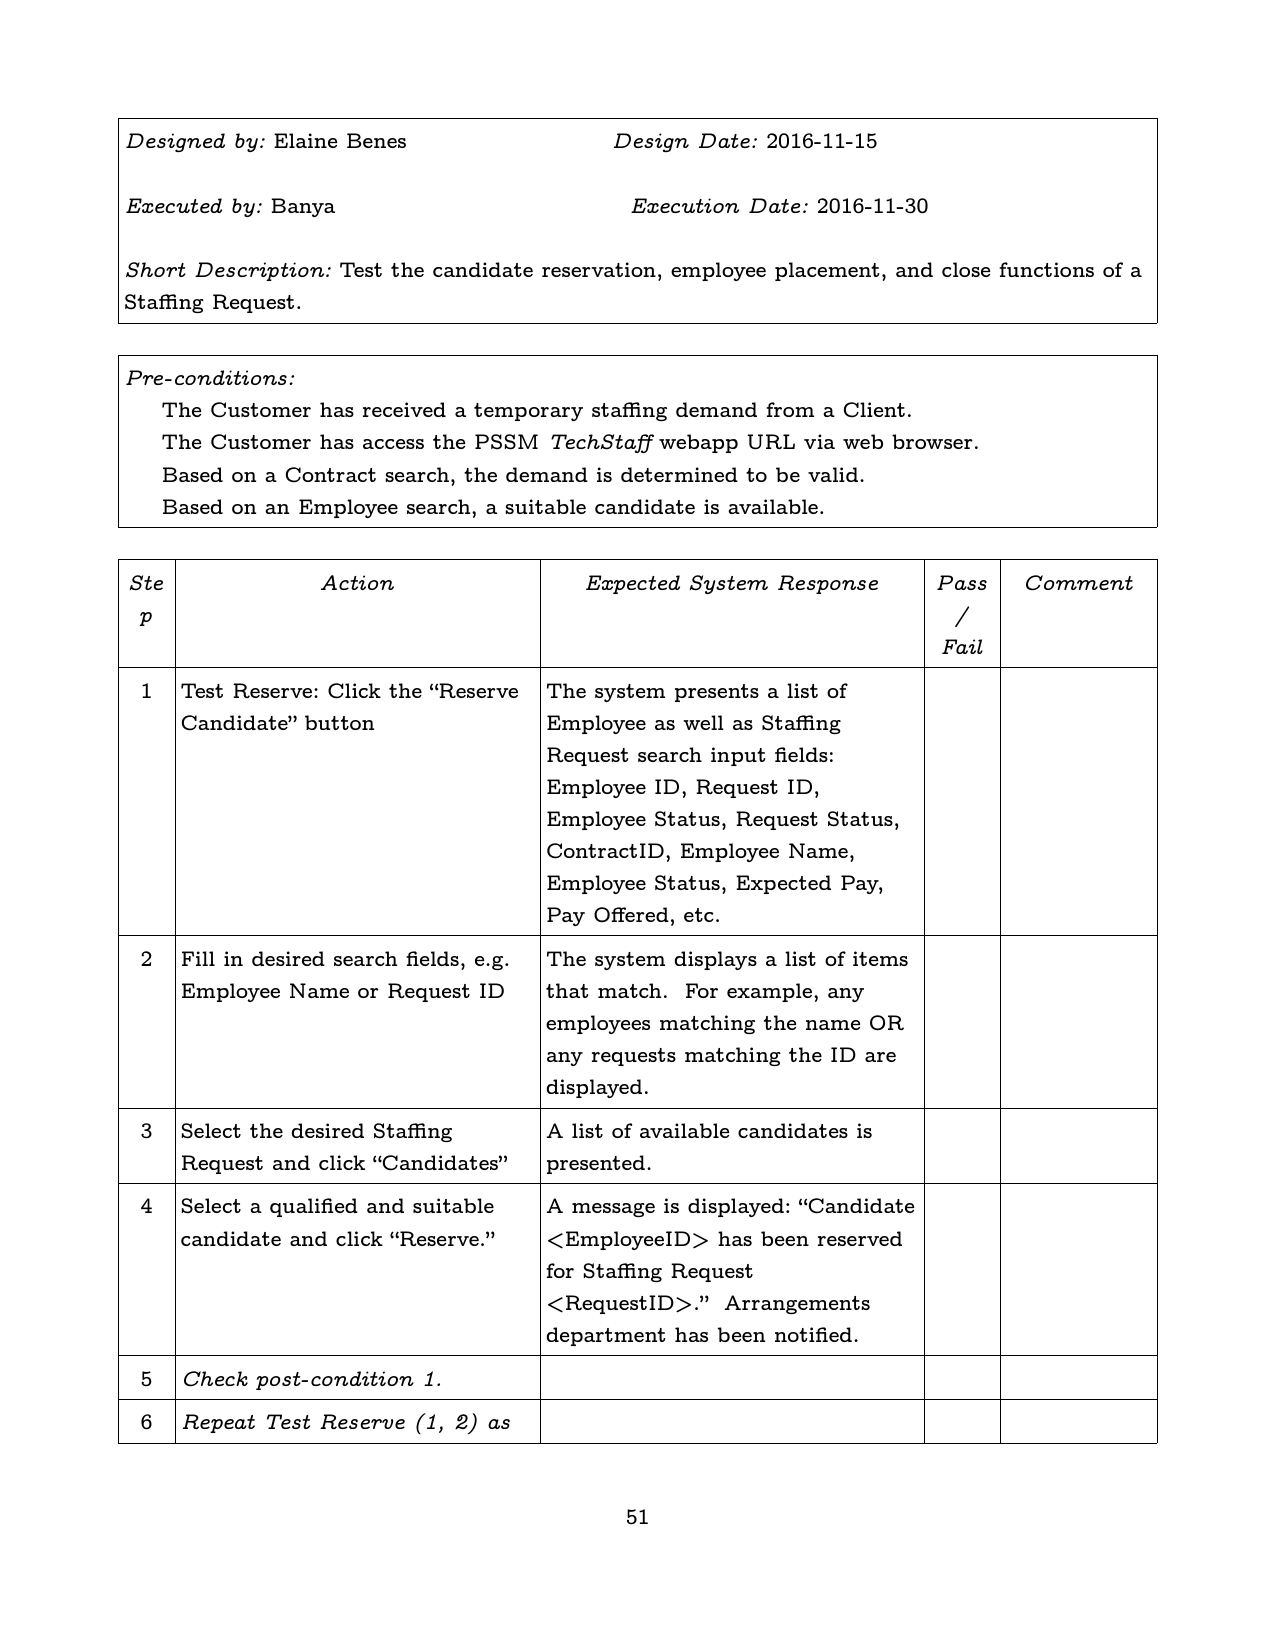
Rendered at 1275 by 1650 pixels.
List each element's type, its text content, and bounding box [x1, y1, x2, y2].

table_cell [925, 668, 1000, 935]
table_cell [925, 1109, 1000, 1183]
table_cell [1001, 1400, 1157, 1443]
table_cell [925, 1184, 1000, 1355]
table_cell Test Reserve: Click the “Reserve Candidate” button [176, 668, 540, 935]
table_header Step [119, 560, 175, 667]
table_cell 5 [119, 1356, 175, 1399]
table_cell [1001, 1109, 1157, 1183]
table_cell [541, 1356, 924, 1399]
table_cell Repeat Test Reserve (1, 2) as [176, 1400, 540, 1443]
table_header Action [176, 560, 540, 667]
table_cell The system displays a list of items that match. For example, any employees matching the name OR any requests matching the ID are displayed. [541, 936, 924, 1107]
table_cell [925, 1400, 1000, 1443]
table_header Expected System Response [541, 560, 924, 667]
table_cell 4 [119, 1184, 175, 1355]
table_cell Select a qualified and suitable candidate and click “Reserve.” [176, 1184, 540, 1355]
table_cell [1001, 1184, 1157, 1355]
table_header Designed by: Elaine Benes Design Date: 2016-11-15 Executed by: Banya Execution Date: 2016-11-30 Short Description: Test the candidate reservation, employee placement, and close functions of a Staffing Request. [119, 119, 1157, 322]
table_cell 2 [119, 936, 175, 1107]
table_cell 3 [119, 1109, 175, 1183]
table_cell A list of available candidates is presented. [541, 1109, 924, 1183]
table_cell [1001, 936, 1157, 1107]
table_cell Select the desired Staffing Request and click “Candidates” [176, 1109, 540, 1183]
table_header Comment [1001, 560, 1157, 667]
table_header Pre-conditions: The Customer has received a temporary staffing demand from a Client. The Customer has access the PSSM TechStaff webapp URL via web browser. Based on a Contract search, the demand is determined to be valid. Based on an Employee search, a suitable candidate is available. [119, 356, 1157, 527]
table_cell [541, 1400, 924, 1443]
table_cell The system presents a list of Employee as well as Staffing Request search input fields: Employee ID, Request ID, Employee Status, Request Status, ContractID, Employee Name, Employee Status, Expected Pay, Pay Offered, etc. [541, 668, 924, 935]
table_cell Check post-condition 1. [176, 1356, 540, 1399]
table_cell Fill in desired search fields, e.g. Employee Name or Request ID [176, 936, 540, 1107]
table_cell [1001, 668, 1157, 935]
table_header Pass/ Fail [925, 560, 1000, 667]
table_cell [1001, 1356, 1157, 1399]
table_cell 1 [119, 668, 175, 935]
table_cell A message is displayed: “Candidate <EmployeeID> has been reserved for Staffing Request <RequestID>.” Arrangements department has been notified. [541, 1184, 924, 1355]
table_cell [925, 1356, 1000, 1399]
table_cell 6 [119, 1400, 175, 1443]
table_cell [925, 936, 1000, 1107]
